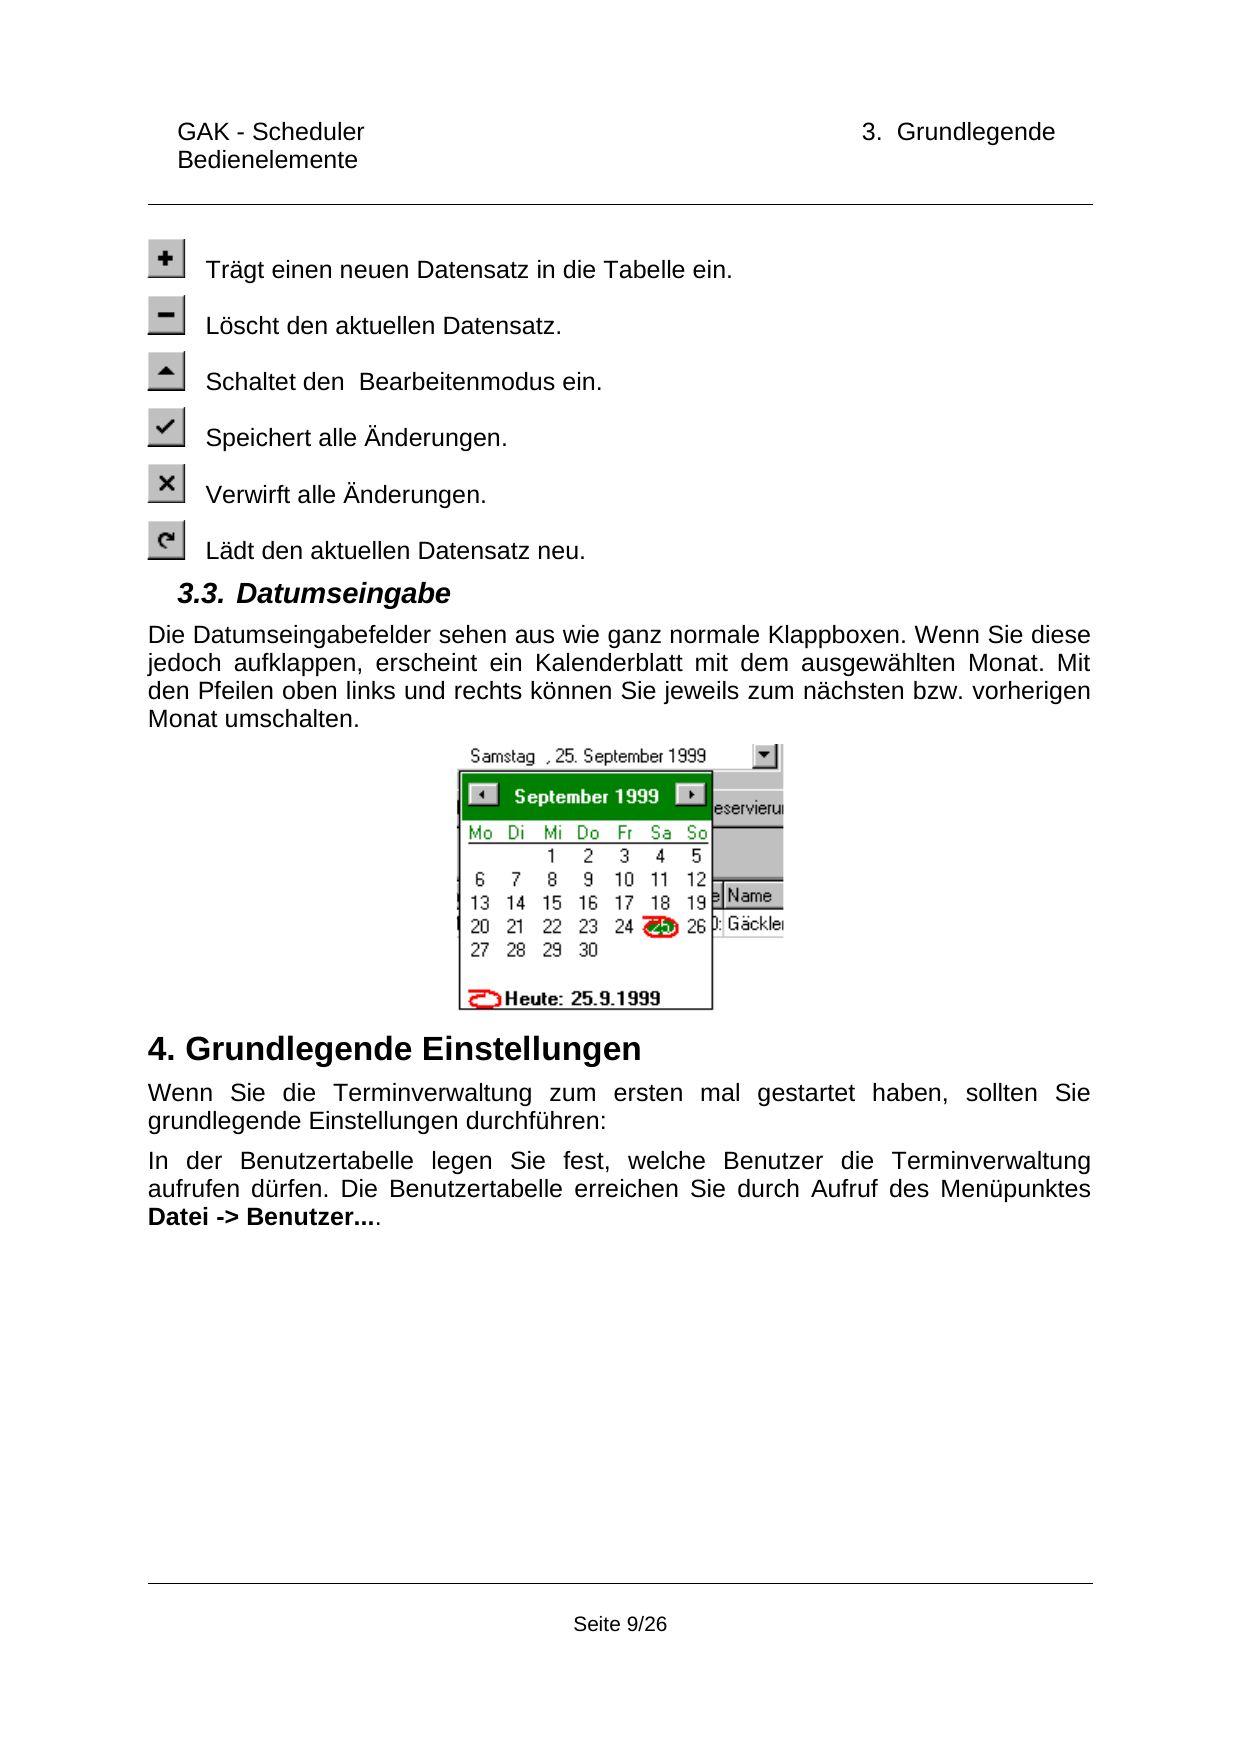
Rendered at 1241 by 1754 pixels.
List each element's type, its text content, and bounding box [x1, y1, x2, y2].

text Wenn Sie die Terminverwaltung zum ersten mal gestartet haben, sollten Sie grundlegende Einstellungen durchführen: [148, 1079, 1093, 1135]
text In der Benutzertabelle legen Sie fest, welche Benutzer die Terminverwaltung aufrufen dürfen. Die Benutzertabelle erreichen Sie durch Aufruf des Menüpunktes Datei -> Benutzer.... [148, 1147, 1093, 1231]
text Speichert alle Änderungen. [148, 408, 1093, 452]
picture [456, 744, 784, 1018]
text Schaltet den Bearbeitenmodus ein. [148, 352, 1093, 396]
text Verwirft alle Änderungen. [148, 464, 1093, 508]
subtitle Grundlegende Einstellungen [148, 1030, 1093, 1067]
text Trägt einen neuen Datensatz in die Tabelle ein. [148, 239, 1093, 283]
text Lädt den aktuellen Datensatz neu. [148, 520, 1093, 565]
text Die Datumseingabefelder sehen aus wie ganz normale Klappboxen. Wenn Sie diese jedoch aufklappen, erscheint ein Kalenderblatt mit dem ausgewählten Monat. Mit den Pfeilen oben links und rechts können Sie jeweils zum nächsten bzw. vorherigen Monat umschalten. [148, 621, 1093, 733]
subtitle Datumseingabe [177, 577, 1093, 609]
text Löscht den aktuellen Datensatz. [148, 295, 1093, 340]
